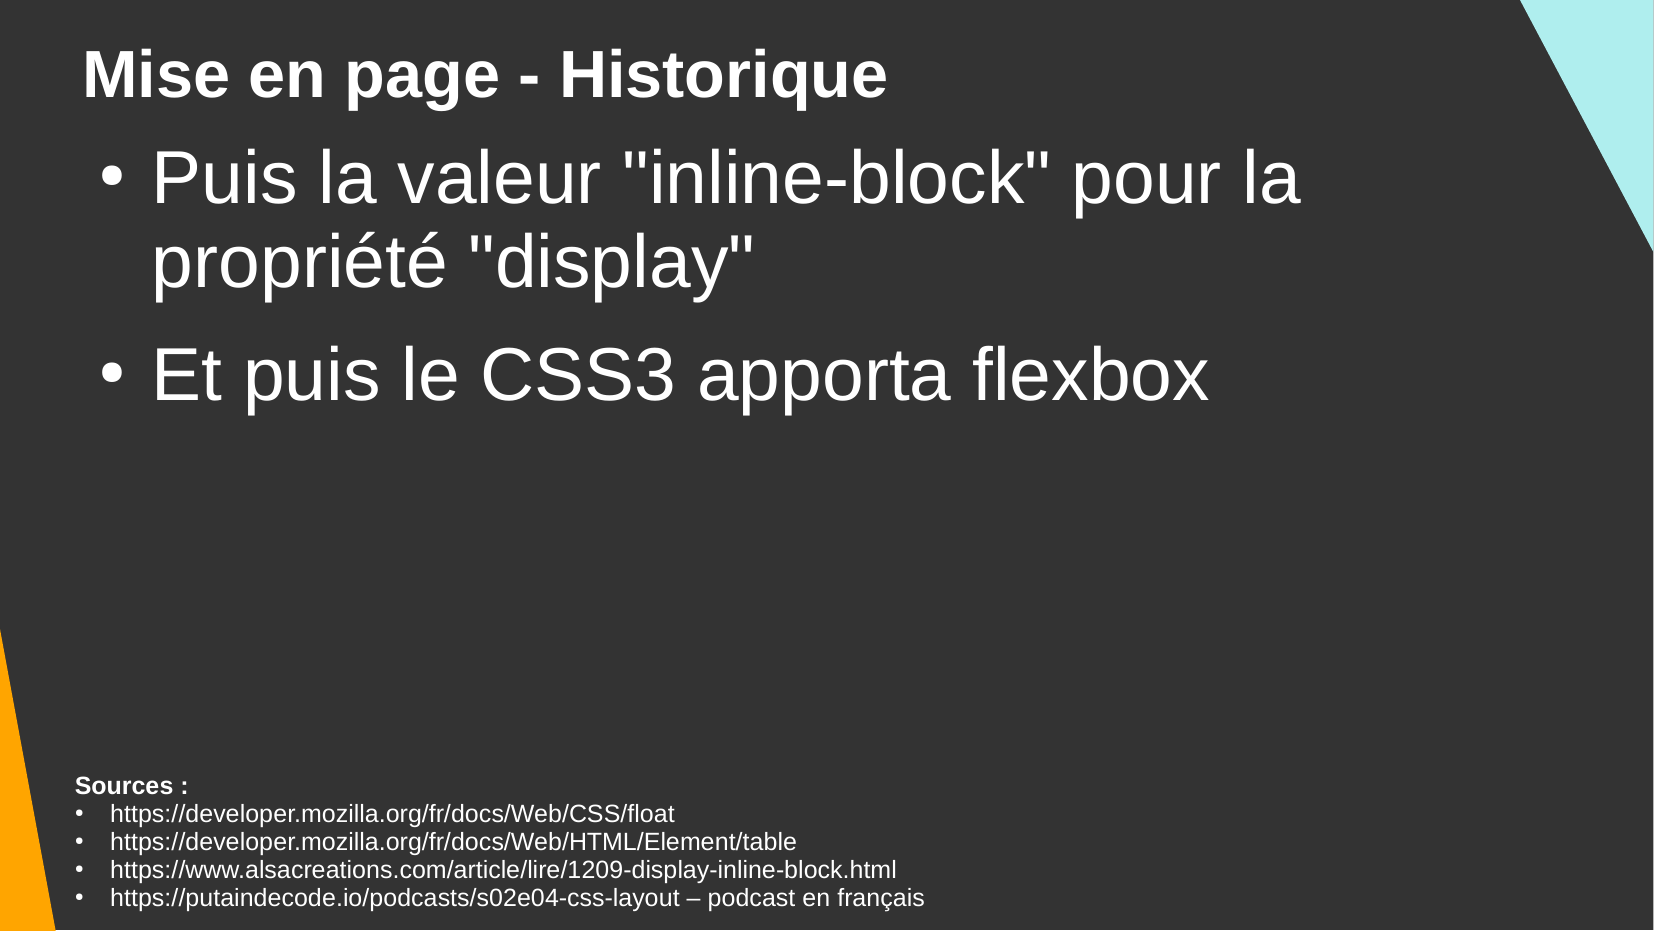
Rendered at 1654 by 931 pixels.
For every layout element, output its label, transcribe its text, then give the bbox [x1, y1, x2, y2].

title Mise en page - Historique [82, 37, 1571, 114]
text_box Sources : https://developer.mozilla.org/fr/docs/Web/CSS/float https://developer.mozilla.org/fr/docs/Web/HTML/Element/table https://www.alsacreations.com/article/lire/1209-display-inline-block.html https://putaindecode.io/podcasts/s02e04-css-layout – podcast en français [60, 764, 1546, 931]
text_box [1520, 0, 1654, 254]
list Puis la valeur "inline-block" pour la propriété "display" Et puis le CSS3 apporta flexbox [80, 135, 1605, 745]
text_box [0, 629, 56, 931]
